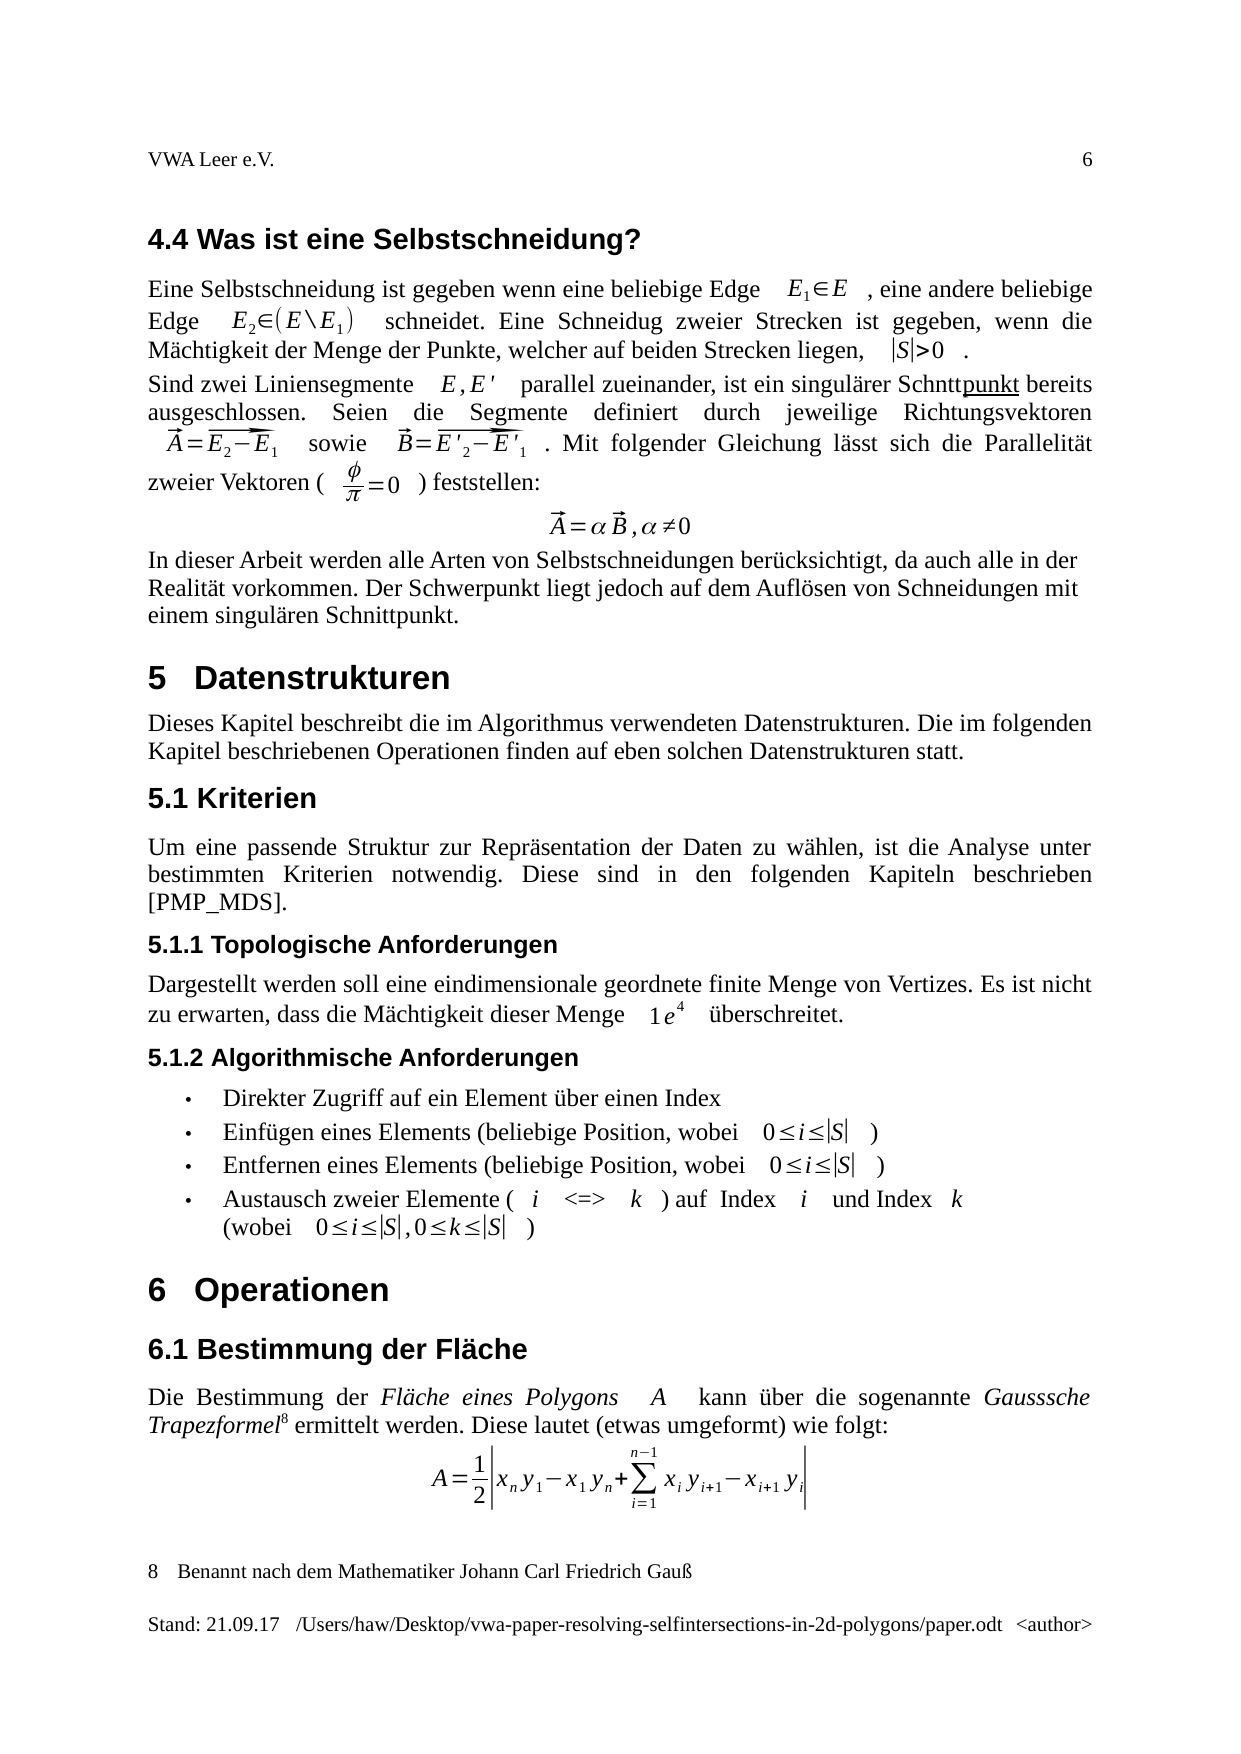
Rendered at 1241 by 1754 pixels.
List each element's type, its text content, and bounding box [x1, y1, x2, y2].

text Sind zwei Liniensegmente parallel zueinander, ist ein singulärer Schnttpunkt bereits ausgeschlossen. Seien die Segmente definiert durch jeweilige Richtungsvektoren sowie . Mit folgender Gleichung lässt sich die Parallelität zweier Vektoren () feststellen: [148, 370, 1093, 503]
list Einfügen eines Elements (beliebige Position, wobei ) [185, 1118, 1093, 1146]
subtitle Datenstrukturen [148, 660, 1093, 697]
subtitle Topologische Anforderungen [148, 931, 1093, 959]
text Eine Selbstschneidung ist gegeben wenn eine beliebige Edge , eine andere beliebige Edge schneidet. Eine Schneidug zweier Strecken ist gegeben, wenn die Mächtigkeit der Menge der Punkte, welcher auf beiden Strecken liegen, . [148, 273, 1093, 364]
text Benannt nach dem Mathematiker Johann Carl Friedrich Gauß [148, 1560, 1093, 1583]
list Austausch zweier Elemente ( <=> ) auf Index und Index (wobei ) [185, 1185, 1093, 1241]
subtitle Kriterien [148, 782, 1093, 815]
text Dargestellt werden soll eine eindimensionale geordnete finite Menge von Vertizes. Es ist nicht zu erwarten, dass die Mächtigkeit dieser Menge überschreitet. [148, 971, 1093, 1029]
subtitle Bestimmung der Fläche [148, 1333, 1093, 1366]
text In dieser Arbeit werden alle Arten von Selbstschneidungen berücksichtigt, da auch alle in der Realität vorkommen. Der Schwerpunkt liegt jedoch auf dem Auflösen von Schneidungen mit einem singulären Schnittpunkt. [148, 546, 1093, 629]
subtitle Was ist eine Selbstschneidung? [148, 223, 1093, 256]
subtitle Algorithmische Anforderungen [148, 1044, 1093, 1072]
list Entfernen eines Elements (beliebige Position, wobei ) [185, 1151, 1093, 1179]
text Dieses Kapitel beschreibt die im Algorithmus verwendeten Datenstrukturen. Die im folgenden Kapitel beschriebenen Operationen finden auf eben solchen Datenstrukturen statt. [148, 709, 1093, 764]
text Die Bestimmung der Fläche eines Polygons kann über die sogenannte Gausssche Trapezformel ermittelt werden. Diese lautet (etwas umgeformt) wie folgt: [148, 1383, 1093, 1439]
list Direkter Zugriff auf ein Element über einen Index [185, 1084, 1093, 1112]
text Um eine passende Struktur zur Repräsentation der Daten zu wählen, ist die Analyse unter bestimmten Kriterien notwendig. Diese sind in den folgenden Kapiteln beschrieben [PMP_MDS]. [148, 833, 1093, 916]
subtitle Operationen [148, 1272, 1093, 1309]
